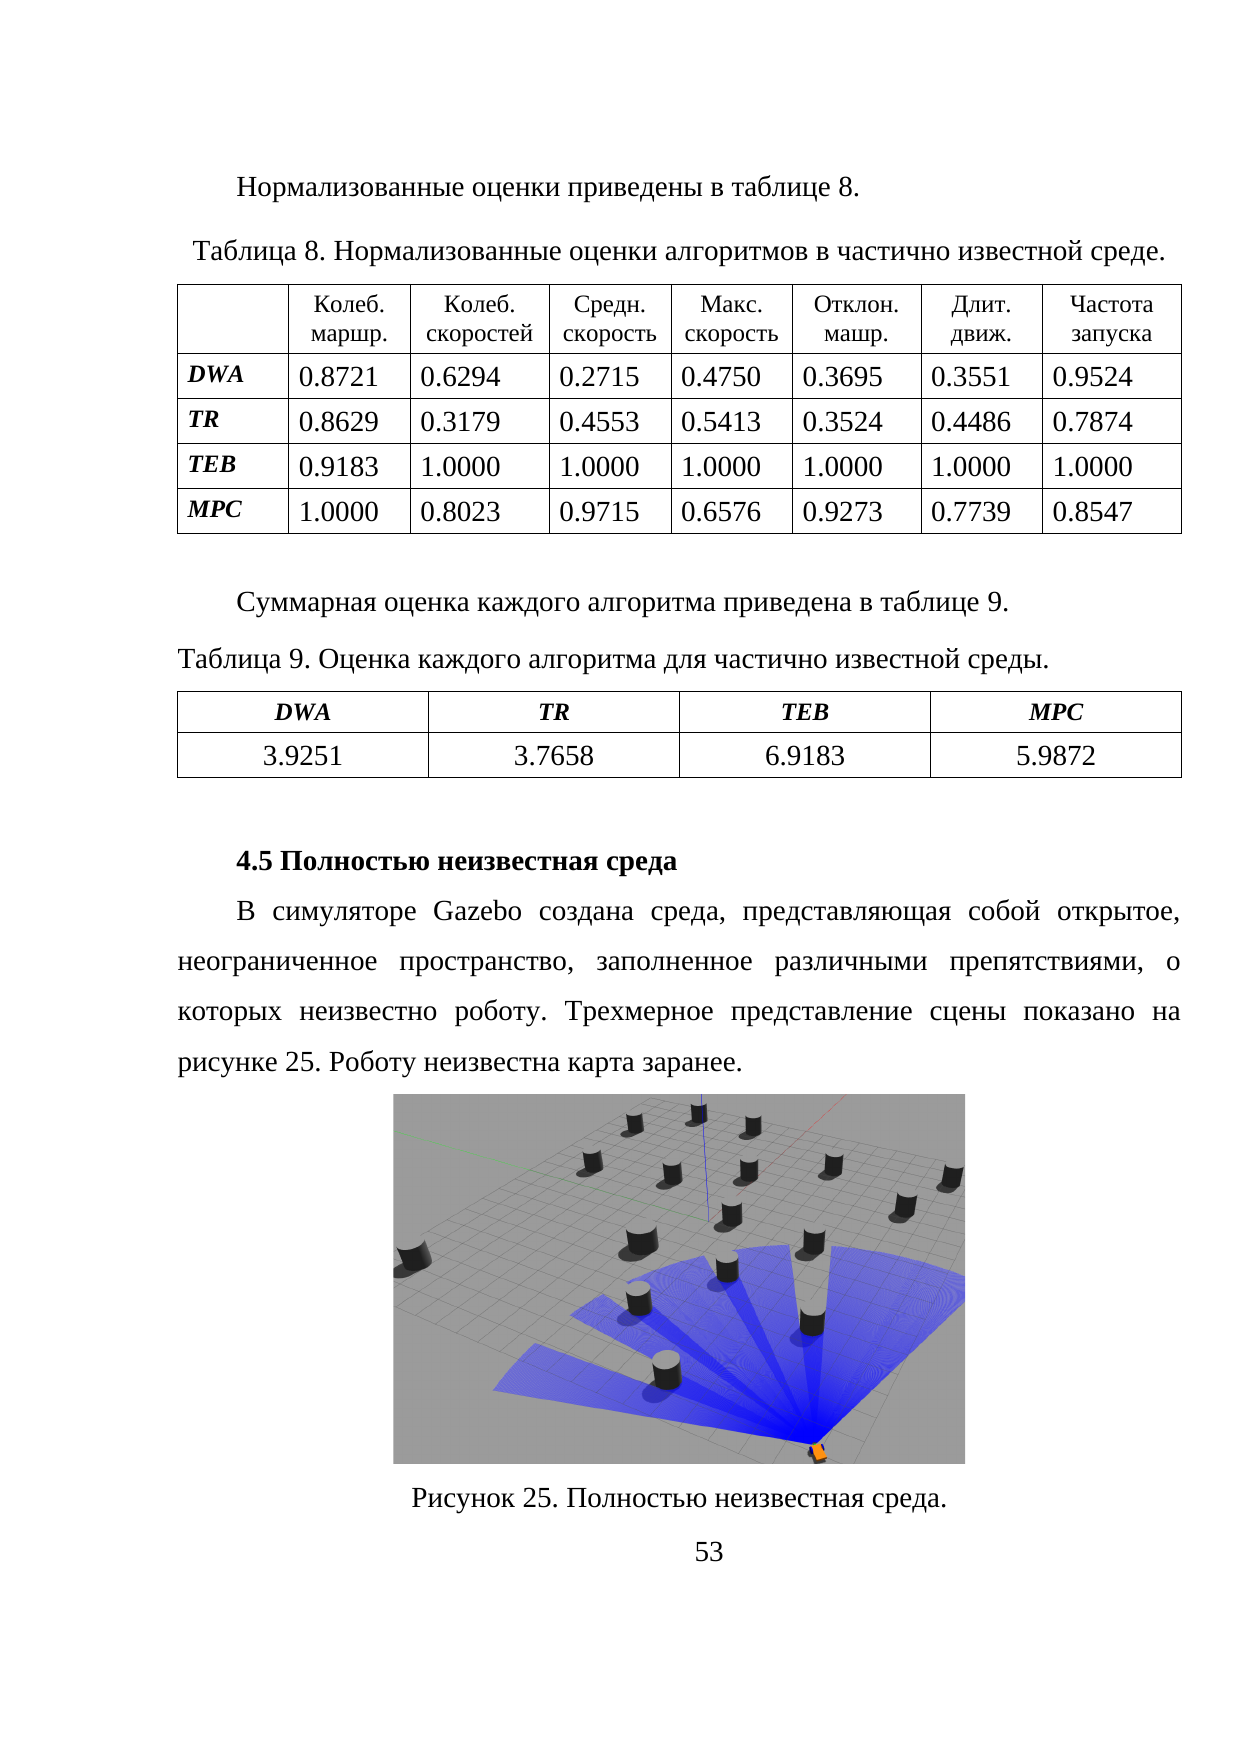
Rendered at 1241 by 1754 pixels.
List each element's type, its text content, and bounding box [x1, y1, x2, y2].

text Рисунок 25. Полностью неизвестная среда. [381, 1464, 977, 1514]
table_cell 1.0000 [411, 444, 549, 488]
table_cell 0.3524 [793, 399, 921, 443]
table_header Макс. скорость [672, 285, 792, 353]
table_header [178, 285, 288, 353]
table_cell 0.8023 [411, 489, 549, 533]
table_cell 0.3179 [411, 399, 549, 443]
table_cell 0.9524 [1043, 354, 1181, 398]
table_header Колеб. маршр. [289, 285, 410, 353]
table_cell 5.9872 [931, 733, 1181, 777]
text Нормализованные оценки приведены в таблице 8. [177, 169, 1181, 202]
table_cell 1.0000 [922, 444, 1042, 488]
table_cell 0.3551 [922, 354, 1042, 398]
table_header Длит. движ. [922, 285, 1042, 353]
table_cell 0.8547 [1043, 489, 1181, 533]
table_cell TEB [178, 444, 288, 488]
table_cell 1.0000 [1043, 444, 1181, 488]
table_cell DWA [178, 354, 288, 398]
table_cell 0.9715 [550, 489, 671, 533]
table_cell 0.2715 [550, 354, 671, 398]
table_header TR [429, 692, 679, 732]
table_cell TR [178, 399, 288, 443]
table_cell 1.0000 [289, 489, 410, 533]
subtitle 4.5 Полностью неизвестная среда [177, 843, 1181, 876]
table_cell 0.6576 [672, 489, 792, 533]
table_cell 6.9183 [680, 733, 930, 777]
text Таблица 8. Нормализованные оценки алгоритмов в частично известной среде. [177, 233, 1181, 267]
text Суммарная оценка каждого алгоритма приведена в таблице 9. [177, 584, 1181, 617]
table_header Средн. скорость [550, 285, 671, 353]
table_header MPC [931, 692, 1181, 732]
picture [393, 1094, 966, 1464]
table_cell 0.3695 [793, 354, 921, 398]
table_cell 1.0000 [672, 444, 792, 488]
table_cell 1.0000 [793, 444, 921, 488]
table_cell 0.7739 [922, 489, 1042, 533]
table_header DWA [178, 692, 428, 732]
table_cell 0.4553 [550, 399, 671, 443]
table_cell 0.4486 [922, 399, 1042, 443]
table_cell 1.0000 [550, 444, 671, 488]
table_header Колеб. скоростей [411, 285, 549, 353]
table_header TEB [680, 692, 930, 732]
table_cell 0.8721 [289, 354, 410, 398]
table_cell 0.9273 [793, 489, 921, 533]
table_header Частота запуска [1043, 285, 1181, 353]
table_cell 0.5413 [672, 399, 792, 443]
table_cell 0.9183 [289, 444, 410, 488]
table_cell 3.9251 [178, 733, 428, 777]
text В симуляторе Gazebo создана среда, представляющая собой открытое, неограниченное пространство, заполненное различными препятствиями, о которых неизвестно роботу. Трехмерное представление сцены показано на рисунке 25. Роботу неизвестна карта заранее. [177, 893, 1181, 1077]
table_header Отклон. машр. [793, 285, 921, 353]
table_cell 0.6294 [411, 354, 549, 398]
table_cell 3.7658 [429, 733, 679, 777]
table_cell 0.8629 [289, 399, 410, 443]
table_cell MPC [178, 489, 288, 533]
table_cell 0.7874 [1043, 399, 1181, 443]
table_cell 0.4750 [672, 354, 792, 398]
text Таблица 9. Оценка каждого алгоритма для частично известной среды. [177, 641, 1181, 675]
